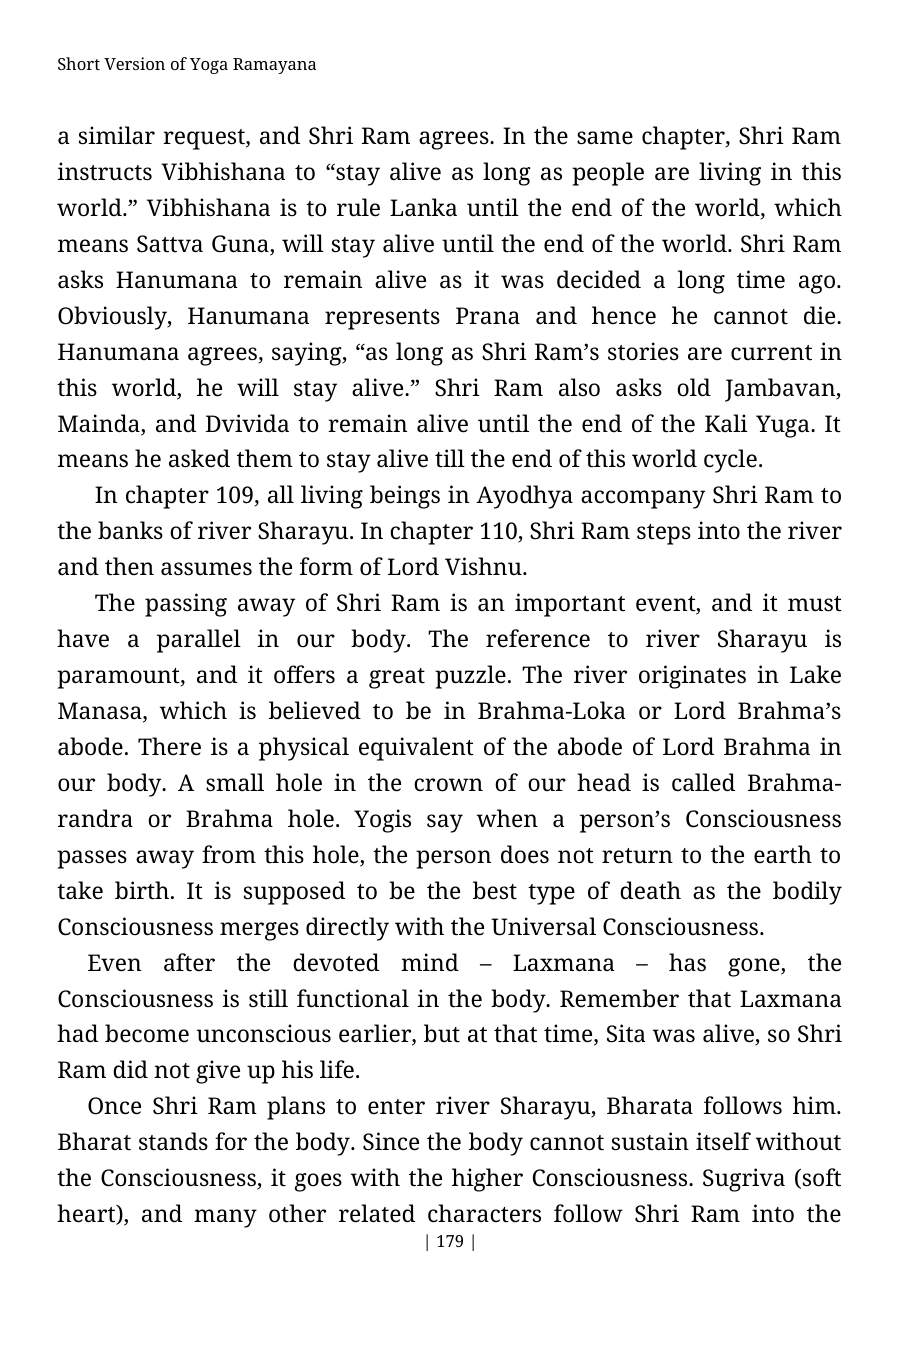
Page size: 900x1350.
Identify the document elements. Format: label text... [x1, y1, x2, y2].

text Once Shri Ram plans to enter river Sharayu, Bharata follows him. Bharat stands for the body. Since the body cannot sustain itself without the Consciousness, it goes with the higher Consciousness. Sugriva (soft heart), and many other related characters follow Shri Ram into the [57, 1090, 843, 1229]
text a similar request, and Shri Ram agrees. In the same chapter, Shri Ram instructs Vibhishana to “stay alive as long as people are living in this world.” Vibhishana is to rule Lanka until the end of the world, which means Sattva Guna, will stay alive until the end of the world. Shri Ram asks Hanumana to remain alive as it was decided a long time ago. Obviously, Hanumana represents Prana and hence he cannot die. Hanumana agrees, saying, “as long as Shri Ram’s stories are current in this world, he will stay alive.” Shri Ram also asks old Jambavan, Mainda, and Dvivida to remain alive until the end of the Kali Yuga. It means he asked them to stay alive till the end of this world cycle. [57, 120, 843, 475]
text The passing away of Shri Ram is an important event, and it must have a parallel in our body. The reference to river Sharayu is paramount, and it offers a great puzzle. The river originates in Lake Manasa, which is believed to be in Brahma-Loka or Lord Brahma’s abode. There is a physical equivalent of the abode of Lord Brahma in our body. A small hole in the crown of our head is called Brahma-randra or Brahma hole. Yogis say when a person’s Consciousness passes away from this hole, the person does not return to the earth to take birth. It is supposed to be the best type of death as the bodily Consciousness merges directly with the Universal Consciousness. [57, 587, 843, 942]
text Even after the devoted mind – Laxmana – has gone, the Consciousness is still functional in the body. Remember that Laxmana had become unconscious earlier, but at that time, Sita was alive, so Shri Ram did not give up his life. [57, 947, 843, 1086]
text In chapter 109, all living beings in Ayodhya accompany Shri Ram to the banks of river Sharayu. In chapter 110, Shri Ram steps into the river and then assumes the form of Lord Vishnu. [57, 479, 843, 582]
